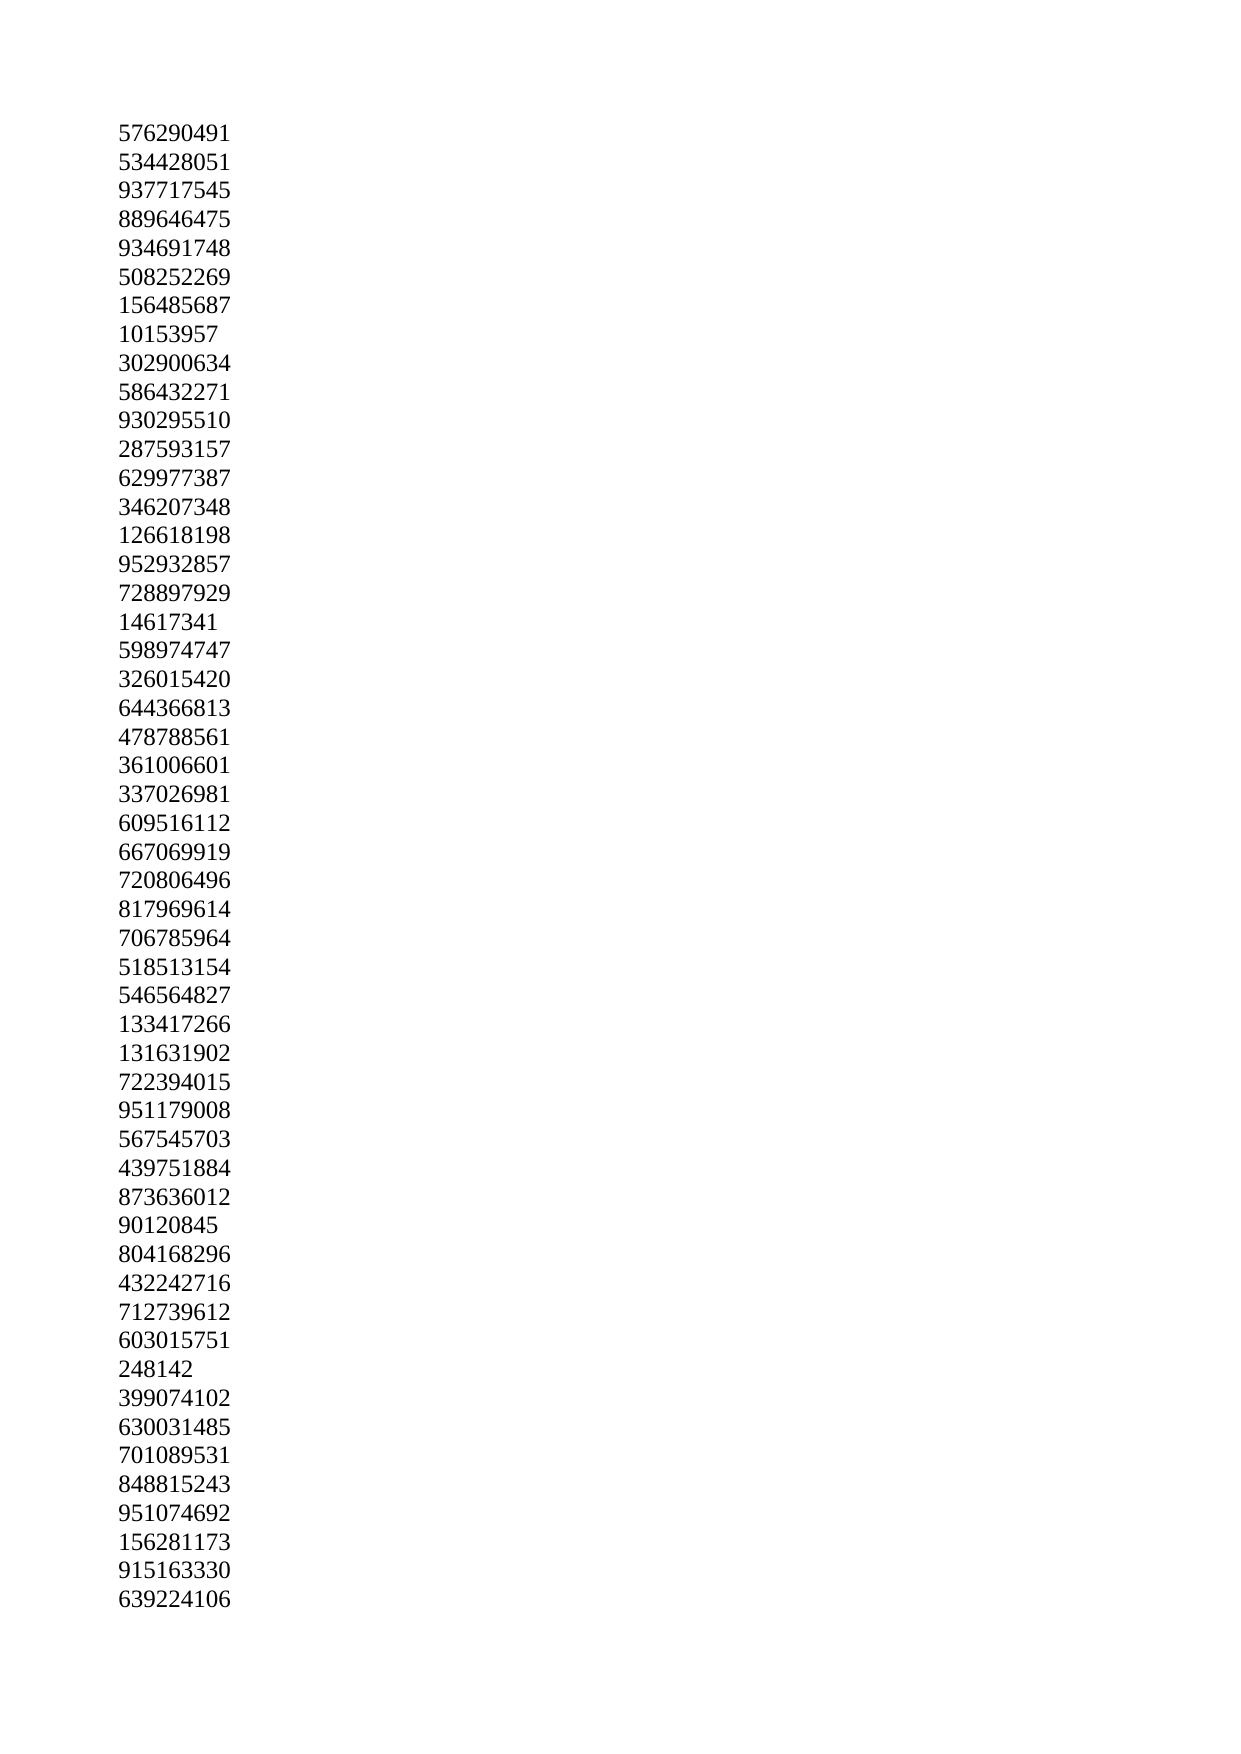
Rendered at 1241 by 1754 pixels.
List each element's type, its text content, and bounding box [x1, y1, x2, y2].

table_cell 546564827 [118, 981, 1122, 1009]
table_cell 576290491 [118, 118, 1122, 147]
table_cell 133417266 [118, 1009, 1122, 1038]
table_cell 439751884 [118, 1153, 1122, 1182]
table_cell 156281173 [118, 1527, 1122, 1556]
table_cell 567545703 [118, 1124, 1122, 1153]
table_cell 937717545 [118, 176, 1122, 204]
table_cell 873636012 [118, 1182, 1122, 1211]
table_cell 701089531 [118, 1441, 1122, 1469]
table_cell 728897929 [118, 578, 1122, 607]
table_cell 848815243 [118, 1469, 1122, 1498]
table_cell 399074102 [118, 1383, 1122, 1412]
table_cell 951074692 [118, 1498, 1122, 1527]
table_cell 712739612 [118, 1297, 1122, 1326]
table_cell 508252269 [118, 262, 1122, 291]
table_cell 287593157 [118, 434, 1122, 463]
table_cell 478788561 [118, 722, 1122, 751]
table_cell 302900634 [118, 348, 1122, 377]
table_cell 644366813 [118, 693, 1122, 722]
table_cell 361006601 [118, 751, 1122, 779]
table_cell 14617341 [118, 607, 1122, 636]
table_cell 156485687 [118, 291, 1122, 319]
table_cell 346207348 [118, 492, 1122, 521]
table_cell 534428051 [118, 147, 1122, 176]
table_cell 586432271 [118, 377, 1122, 406]
table_cell 817969614 [118, 894, 1122, 923]
table_cell 722394015 [118, 1067, 1122, 1096]
table_cell 915163330 [118, 1556, 1122, 1584]
table_cell 609516112 [118, 808, 1122, 837]
table_cell 337026981 [118, 779, 1122, 808]
table_cell 706785964 [118, 923, 1122, 952]
table_cell 934691748 [118, 233, 1122, 262]
table_cell 629977387 [118, 463, 1122, 492]
table_cell 10153957 [118, 319, 1122, 348]
table_cell 126618198 [118, 521, 1122, 549]
table_cell 630031485 [118, 1412, 1122, 1441]
table_cell 639224106 [118, 1584, 1122, 1613]
table_cell 951179008 [118, 1096, 1122, 1124]
table_cell 930295510 [118, 406, 1122, 434]
table_cell 720806496 [118, 866, 1122, 894]
table_cell 90120845 [118, 1211, 1122, 1239]
table_cell 603015751 [118, 1326, 1122, 1354]
table_cell 889646475 [118, 204, 1122, 233]
table_cell 326015420 [118, 664, 1122, 693]
table_cell 598974747 [118, 636, 1122, 664]
table_cell 667069919 [118, 837, 1122, 866]
table_cell 131631902 [118, 1038, 1122, 1067]
table_cell 432242716 [118, 1268, 1122, 1297]
table_cell 804168296 [118, 1239, 1122, 1268]
table_cell 952932857 [118, 549, 1122, 578]
table_cell 248142 [118, 1354, 1122, 1383]
table_cell 518513154 [118, 952, 1122, 981]
